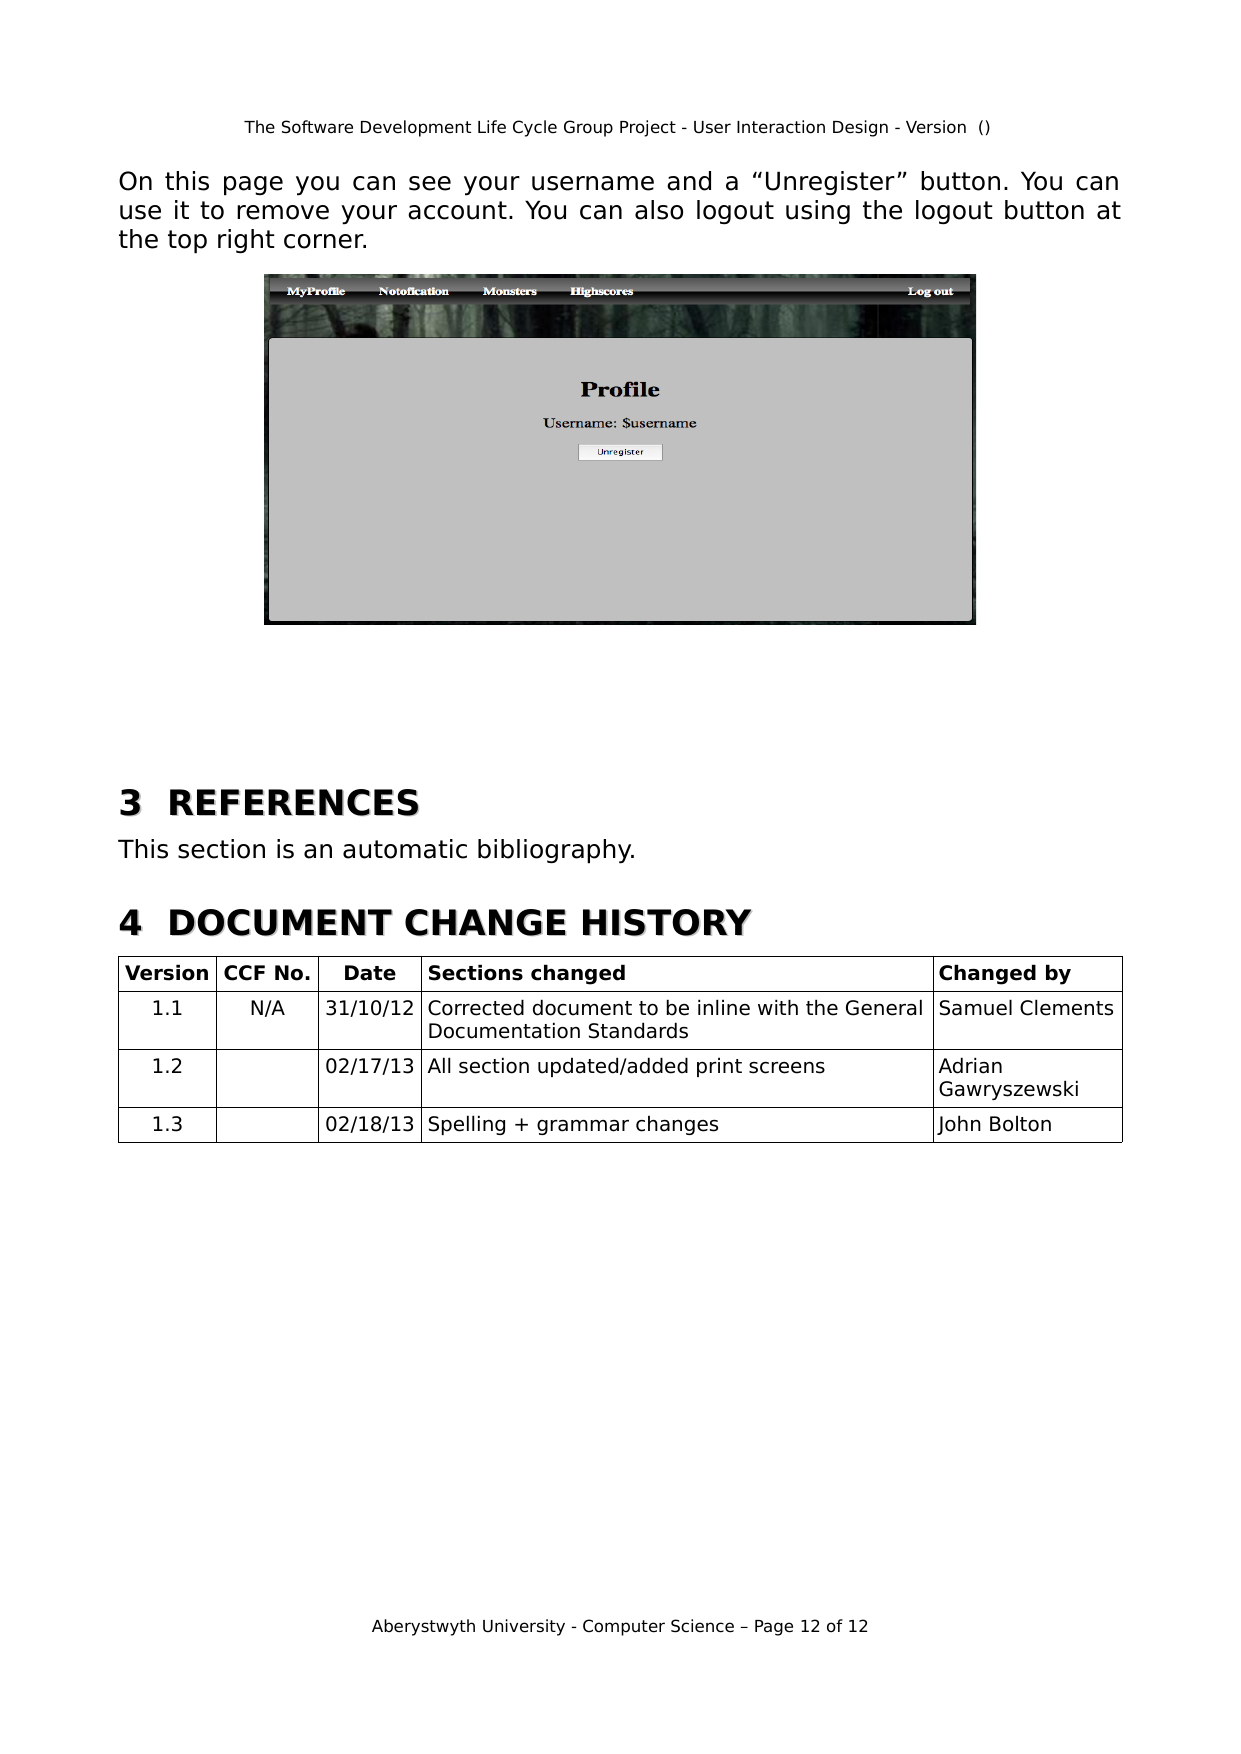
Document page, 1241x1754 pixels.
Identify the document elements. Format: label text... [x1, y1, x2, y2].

table_header CCF No. [217, 957, 318, 991]
subtitle REFERENCES [118, 782, 1122, 823]
table_header Sections changed [422, 957, 933, 991]
table_cell All section updated/added print screens [422, 1050, 933, 1107]
table_cell [217, 1108, 318, 1142]
table_cell Spelling + grammar changes [422, 1108, 933, 1142]
table_cell N/A [217, 992, 318, 1049]
table_header Changed by [934, 957, 1122, 991]
table_header Date [319, 957, 421, 991]
table_cell [217, 1050, 318, 1107]
table_cell 18/02/13 [319, 1108, 421, 1142]
picture [264, 274, 977, 625]
table_cell Adrian Gawryszewski [934, 1050, 1122, 1107]
subtitle DOCUMENT CHANGE HISTORY [118, 902, 1122, 943]
table_cell 17/02/13 [319, 1050, 421, 1107]
text This section is an automatic bibliography. [118, 836, 1122, 865]
table_cell Samuel Clements [934, 992, 1122, 1049]
table_cell 31/10/12 [319, 992, 421, 1049]
table_cell 1.2 [119, 1050, 216, 1107]
table_cell Corrected document to be inline with the General Documentation Standards [422, 992, 933, 1049]
table_cell 1.1 [119, 992, 216, 1049]
table_cell 1.3 [119, 1108, 216, 1142]
text On this page you can see your username and a “Unregister” button. You can use it to remove your account. You can also logout using the logout button at the top right corner. [118, 167, 1122, 254]
table_cell John Bolton [934, 1108, 1122, 1142]
table_header Version [119, 957, 216, 991]
